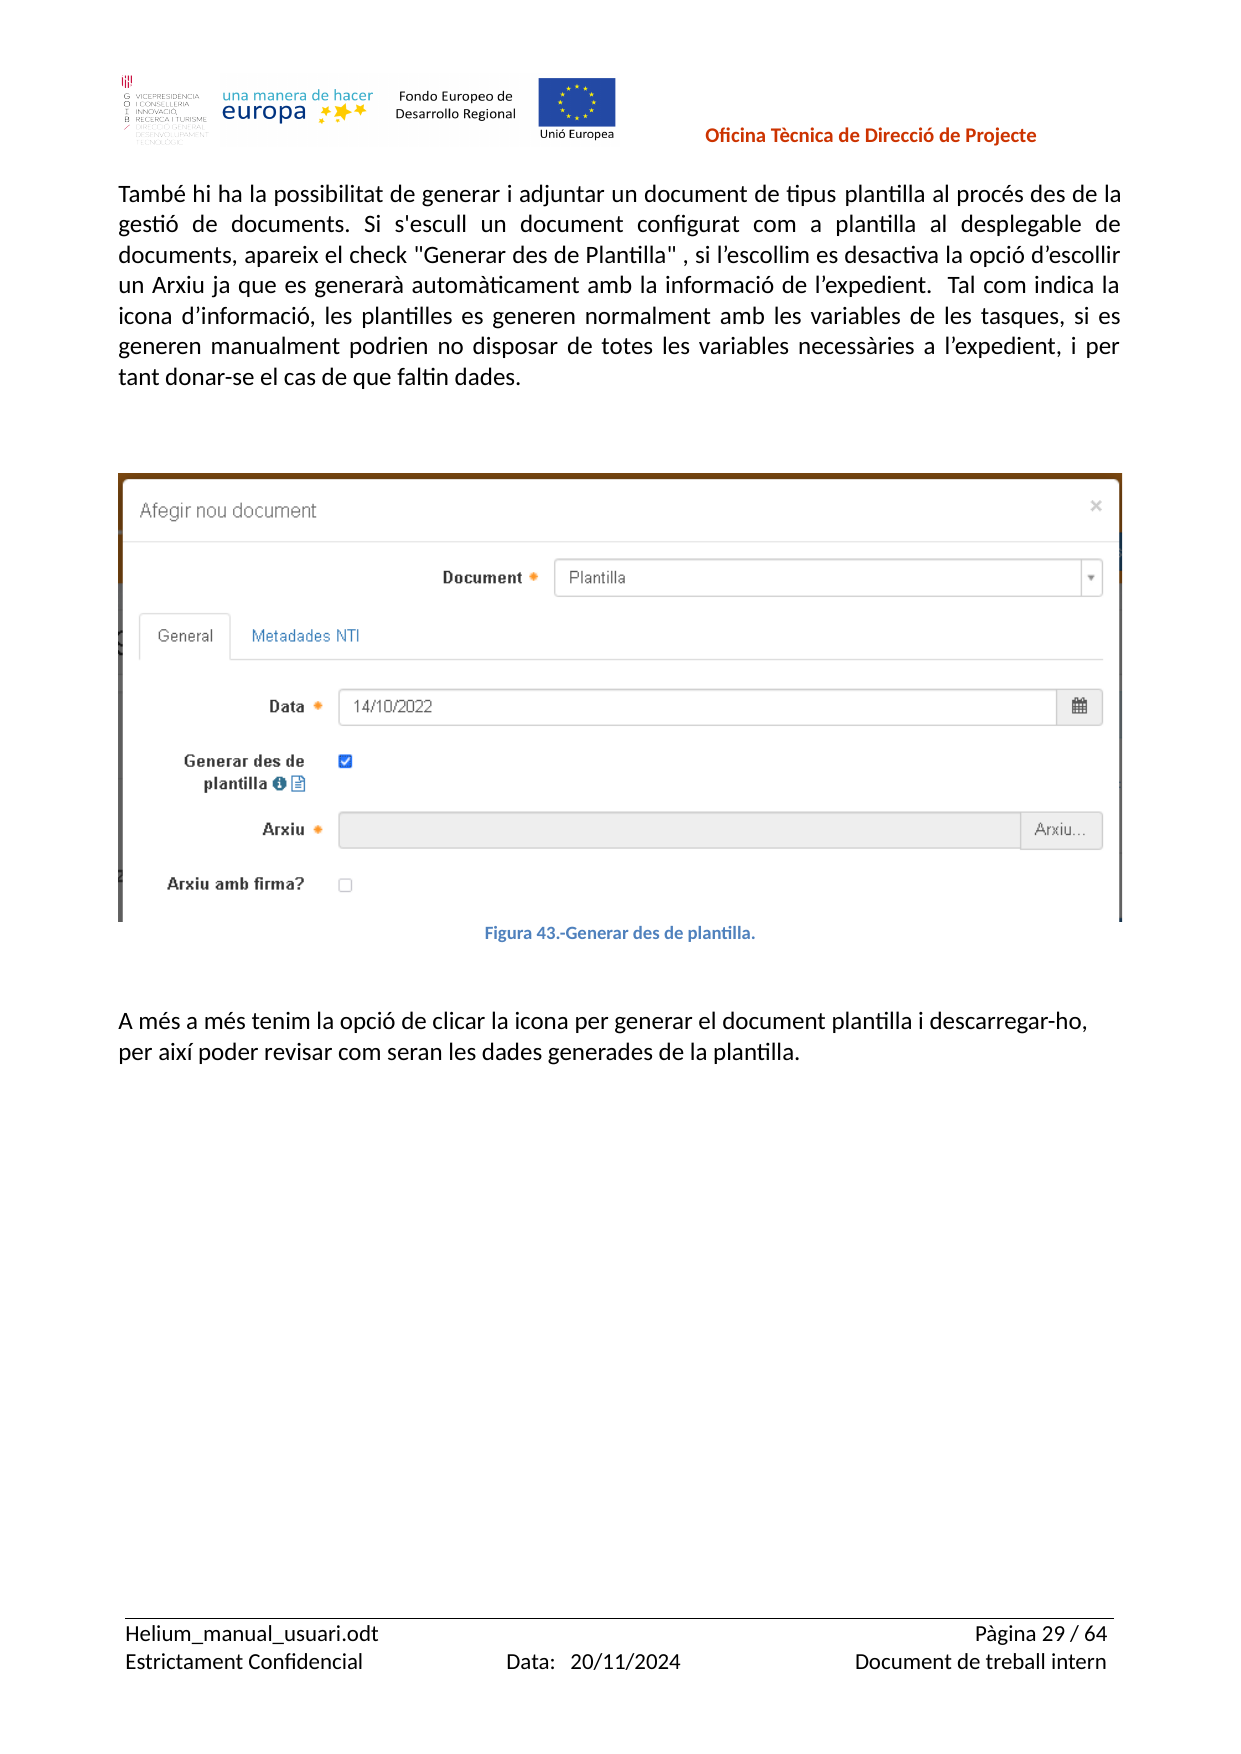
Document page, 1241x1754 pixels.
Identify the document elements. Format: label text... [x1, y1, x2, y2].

picture [118, 73, 213, 147]
list També hi ha la possibilitat de generar i adjuntar un document de tipus plantilla al procés des de la gestió de documents. Si s'escull un document configurat com a plantilla al desplegable de documents, apareix el check "Generar des de Plantilla" , si l’escollim es desactiva la opció d’escollir un Arxiu ja que es generarà automàticament amb la informació de l’expedient. Tal com indica la icona d’informació, les plantilles es generen normalment amb les variables de les tasques, si es generen manualment podrien no disposar de totes les variables necessàries a l’expedient, i per tant donar-se el cas de que faltin dades. [118, 178, 1122, 391]
picture [118, 473, 1123, 922]
text Figura 43.-Generar des de plantilla. [118, 922, 1122, 944]
picture [219, 73, 621, 147]
text A més a més tenim la opció de clicar la icona per generar el document plantilla i descarregar-ho, per així poder revisar com seran les dades generades de la plantilla. [118, 1005, 1122, 1066]
